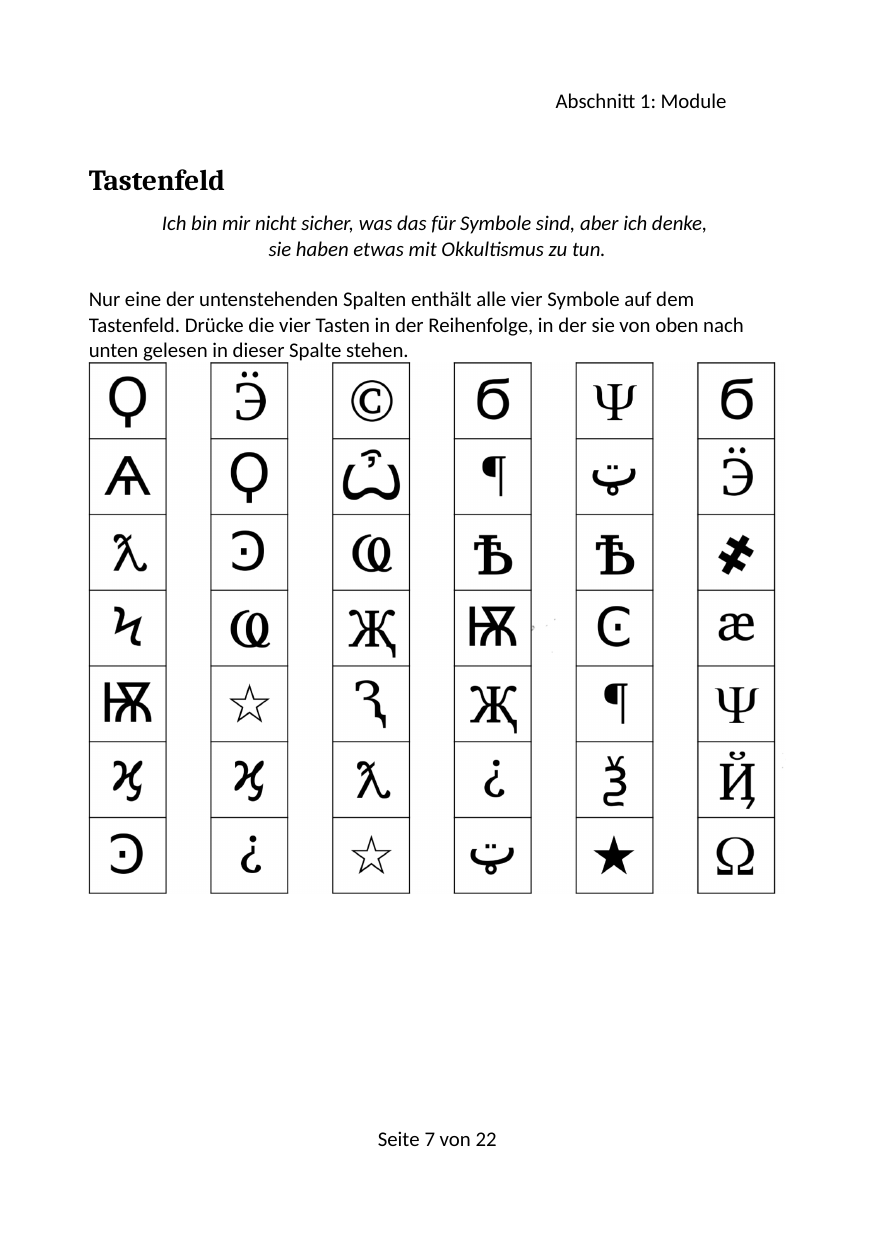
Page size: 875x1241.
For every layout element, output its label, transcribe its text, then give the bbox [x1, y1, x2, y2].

text Nur eine der untenstehenden Spalten enthält alle vier Symbole auf dem Tastenfeld. Drücke die vier Tasten in der Reihenfolge, in der sie von oben nach unten gelesen in dieser Spalte stehen. [88, 261, 786, 362]
subtitle Tastenfeld [88, 164, 786, 198]
picture [88, 362, 786, 894]
text Ich bin mir nicht sicher, was das für Symbole sind, aber ich denke, sie haben etwas mit Okkultismus zu tun. [88, 210, 786, 261]
